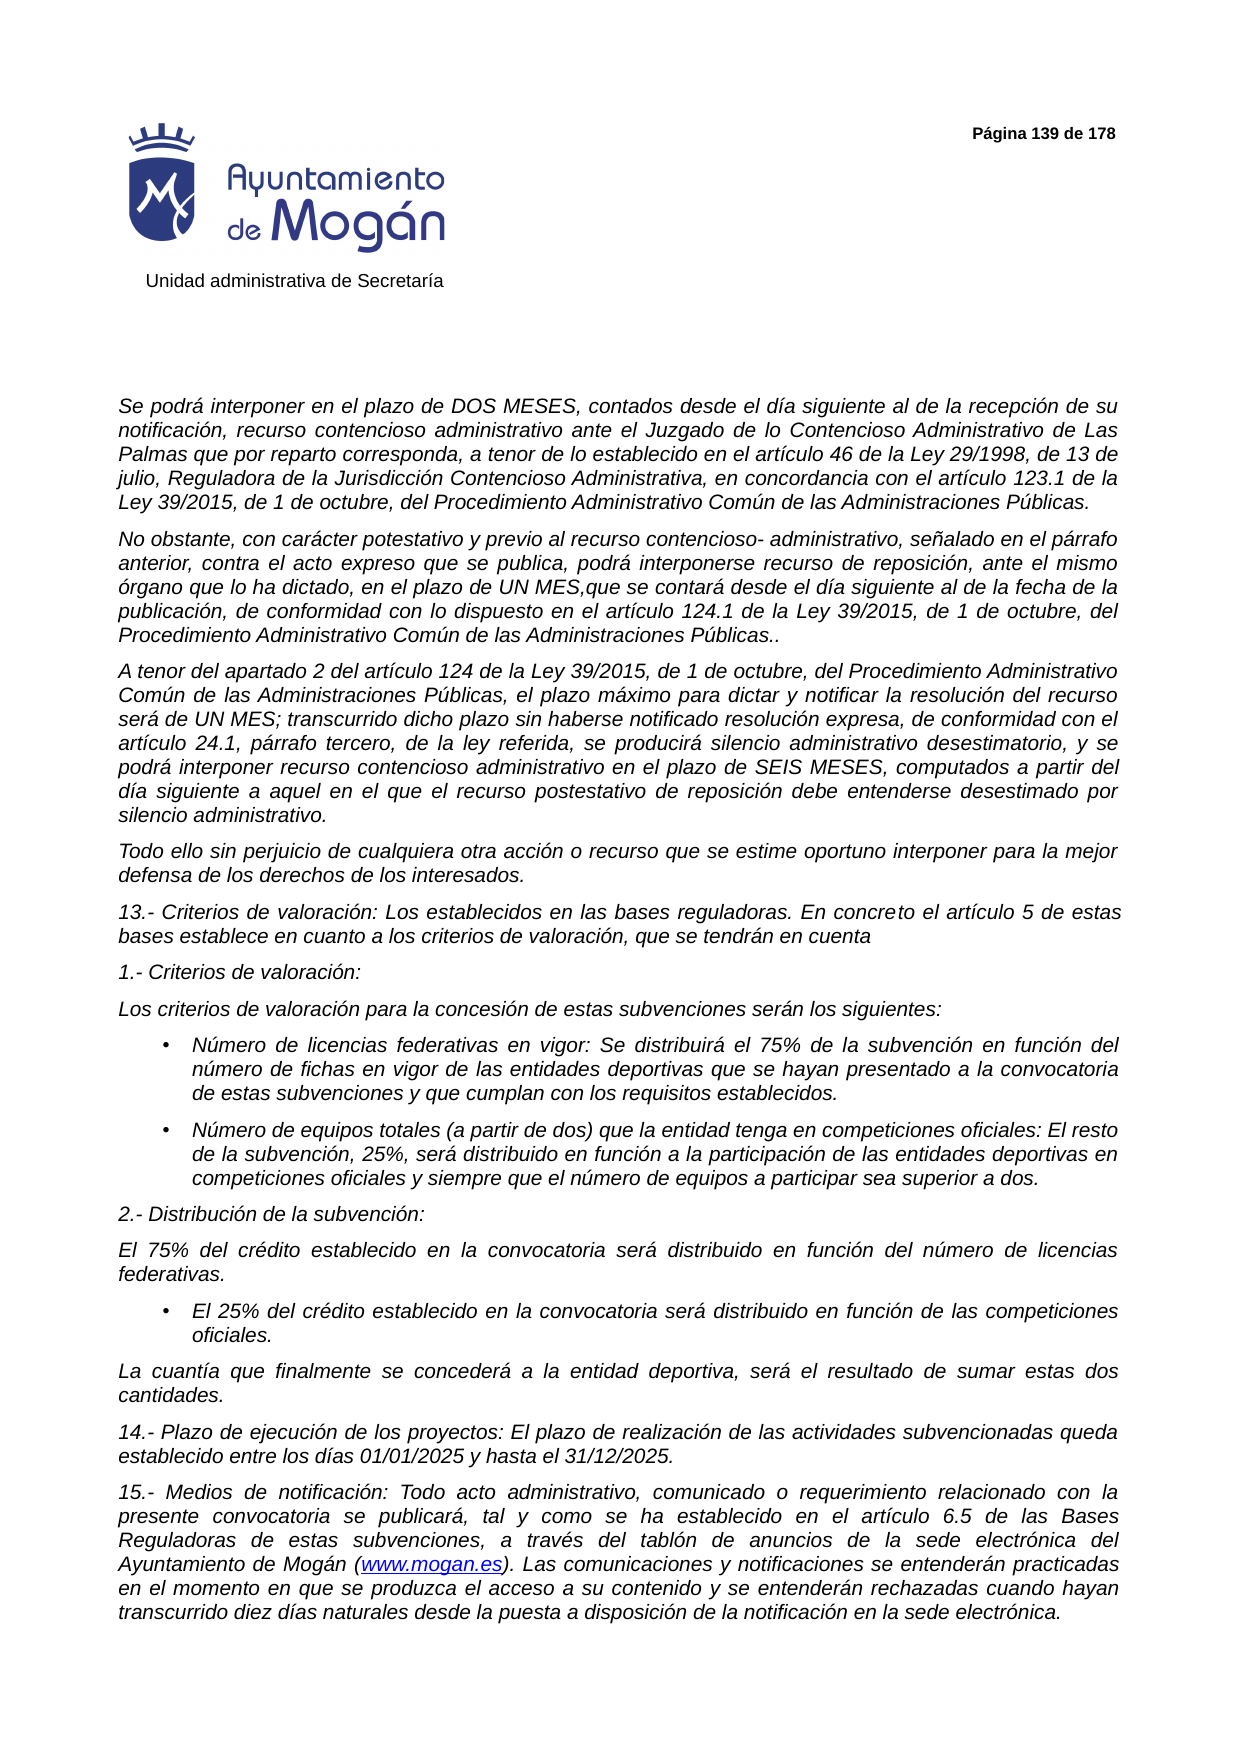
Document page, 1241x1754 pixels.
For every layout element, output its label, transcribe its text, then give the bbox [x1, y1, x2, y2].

list El 25% del crédito establecido en la convocatoria será distribuido en función de las competiciones oficiales. [162, 1299, 1122, 1347]
picture [128, 123, 445, 259]
text 15.- Medios de notificación: Todo acto administrativo, comunicado o requerimiento relacionado con la presente convocatoria se publicará, tal y como se ha establecido en el artículo 6.5 de las Bases Reguladoras de estas subvenciones, a través del tablón de anuncios de la sede electrónica del Ayuntamiento de Mogán (www.mogan.es). Las comunicaciones y notificaciones se entenderán practicadas en el momento en que se produzca el acceso a su contenido y se entenderán rechazadas cuando hayan transcurrido diez días naturales desde la puesta a disposición de la notificación en la sede electrónica. [118, 1480, 1122, 1624]
text 2.- Distribución de la subvención: [118, 1202, 1122, 1226]
list Número de equipos totales (a partir de dos) que la entidad tenga en competiciones oficiales: El resto de la subvención, 25%, será distribuido en función a la participación de las entidades deportivas en competiciones oficiales y siempre que el número de equipos a participar sea superior a dos. [162, 1117, 1122, 1189]
text La cuantía que finalmente se concederá a la entidad deportiva, será el resultado de sumar estas dos cantidades. [118, 1359, 1122, 1407]
text No obstante, con carácter potestativo y previo al recurso contencioso- administrativo, señalado en el párrafo anterior, contra el acto expreso que se publica, podrá interponerse recurso de reposición, ante el mismo órgano que lo ha dictado, en el plazo de UN MES,que se contará desde el día siguiente al de la fecha de la publicación, de conformidad con lo dispuesto en el artículo 124.1 de la Ley 39/2015, de 1 de octubre, del Procedimiento Administrativo Común de las Administraciones Públicas.. [118, 527, 1122, 646]
text Los criterios de valoración para la concesión de estas subvenciones serán los siguientes: [118, 996, 1122, 1020]
text 13.- Criterios de valoración: Los establecidos en las bases reguladoras. En concreto el artículo 5 de estas bases establece en cuanto a los criterios de valoración, que se tendrán en cuenta [118, 899, 1122, 947]
text A tenor del apartado 2 del artículo 124 de la Ley 39/2015, de 1 de octubre, del Procedimiento Administrativo Común de las Administraciones Públicas, el plazo máximo para dictar y notificar la resolución del recurso será de UN MES; transcurrido dicho plazo sin haberse notificado resolución expresa, de conformidad con el artículo 24.1, párrafo tercero, de la ley referida, se producirá silencio administrativo desestimatorio, y se podrá interponer recurso contencioso administrativo en el plazo de SEIS MESES, computados a partir del día siguiente a aquel en el que el recurso postestativo de reposición debe entenderse desestimado por silencio administrativo. [118, 659, 1122, 827]
text El 75% del crédito establecido en la convocatoria será distribuido en función del número de licencias federativas. [118, 1238, 1122, 1286]
text Todo ello sin perjuicio de cualquiera otra acción o recurso que se estime oportuno interponer para la mejor defensa de los derechos de los interesados. [118, 839, 1122, 887]
text Se podrá interponer en el plazo de DOS MESES, contados desde el día siguiente al de la recepción de su notificación, recurso contencioso administrativo ante el Juzgado de lo Contencioso Administrativo de Las Palmas que por reparto corresponda, a tenor de lo establecido en el artículo 46 de la Ley 29/1998, de 13 de julio, Reguladora de la Jurisdicción Contencioso Administrativa, en concordancia con el artículo 123.1 de la Ley 39/2015, de 1 de octubre, del Procedimiento Administrativo Común de las Administraciones Públicas. [118, 394, 1122, 514]
text 14.- Plazo de ejecución de los proyectos: El plazo de realización de las actividades subvencionadas queda establecido entre los días 01/01/2025 y hasta el 31/12/2025. [118, 1420, 1122, 1468]
list Número de licencias federativas en vigor: Se distribuirá el 75% de la subvención en función del número de fichas en vigor de las entidades deportivas que se hayan presentado a la convocatoria de estas subvenciones y que cumplan con los requisitos establecidos. [162, 1033, 1122, 1105]
text 1.- Criterios de valoración: [118, 960, 1122, 984]
